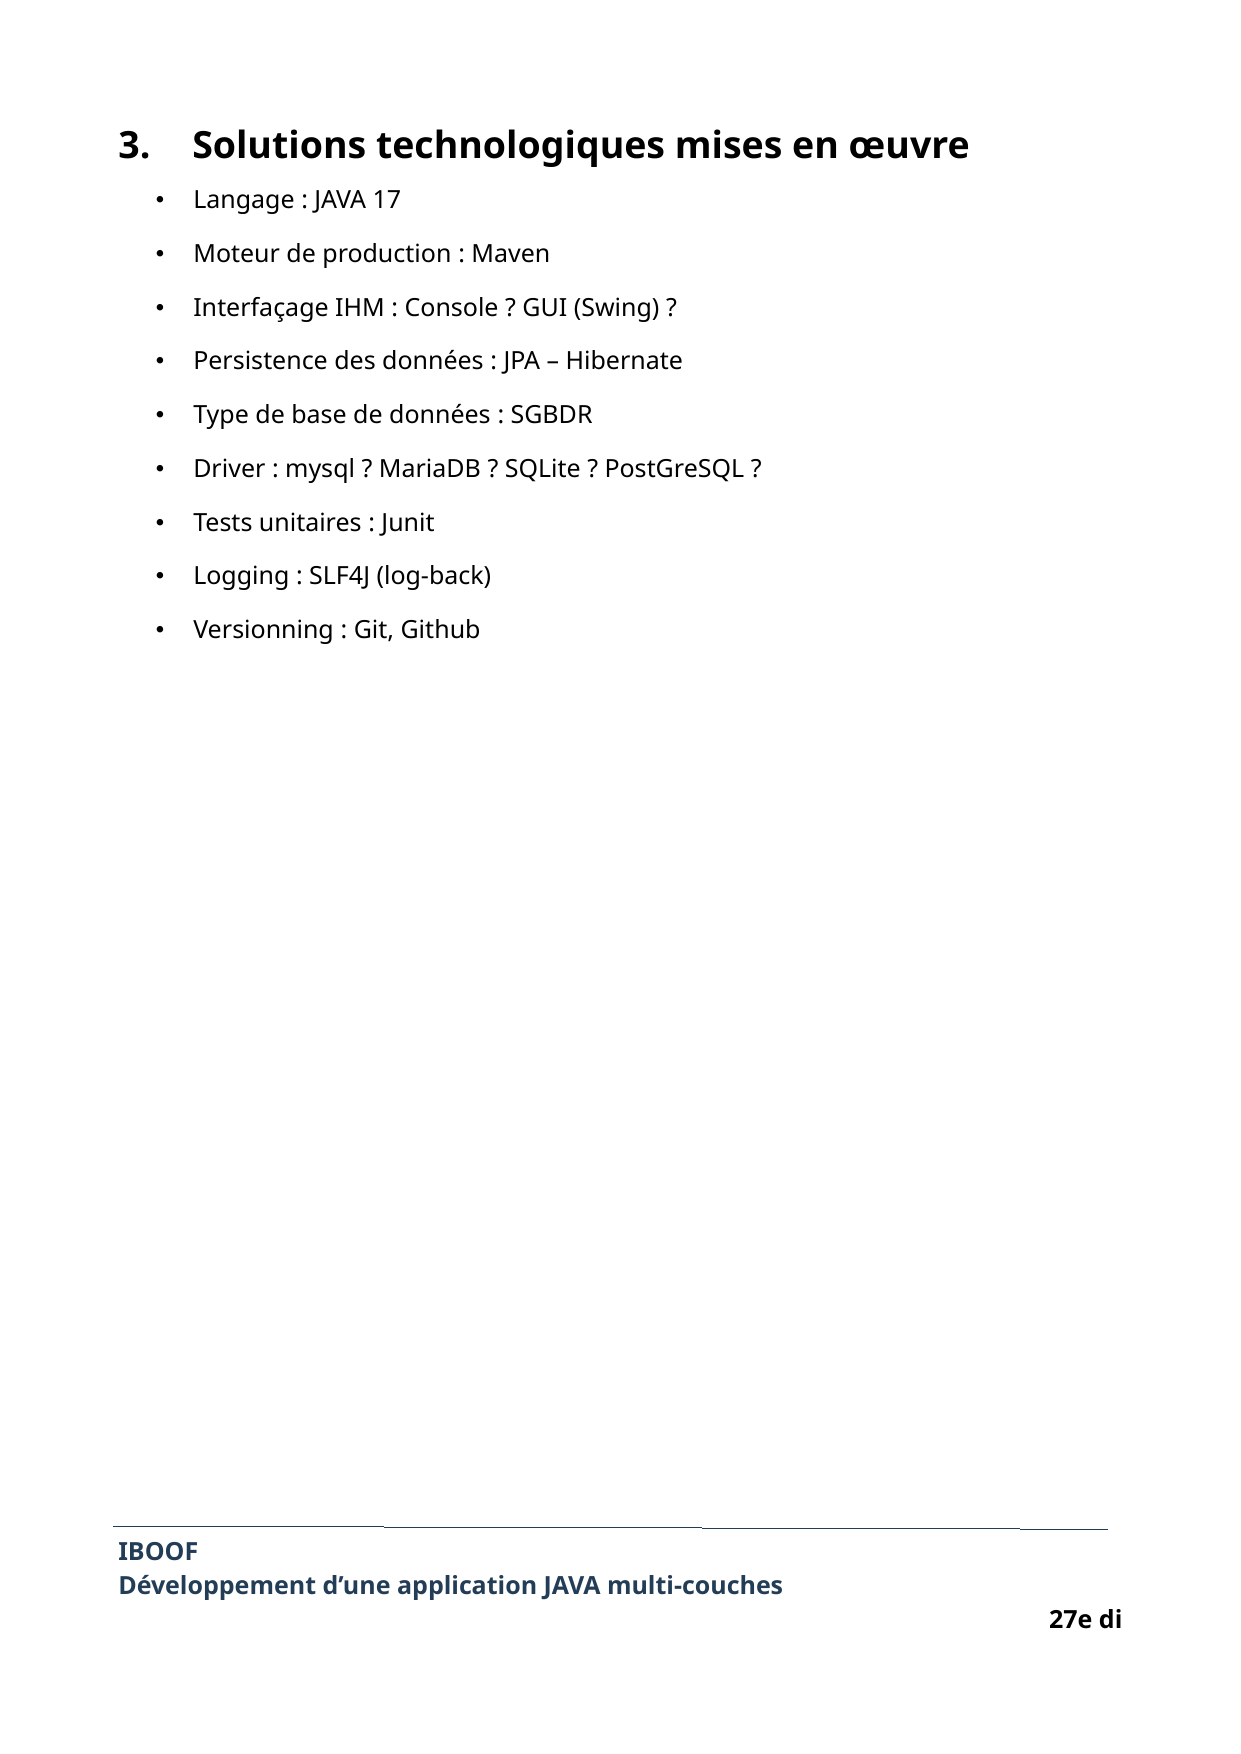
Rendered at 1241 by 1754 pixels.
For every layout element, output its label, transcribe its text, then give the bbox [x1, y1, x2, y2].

list Tests unitaires : Junit [156, 504, 1122, 538]
subtitle Solutions technologiques mises en œuvre [118, 118, 1122, 169]
list Langage : JAVA 17 [156, 182, 1122, 216]
list Moteur de production : Maven [156, 235, 1122, 269]
list Type de base de données : SGBDR [156, 397, 1122, 431]
list Logging : SLF4J (log-back) [156, 558, 1122, 592]
list Interfaçage IHM : Console ? GUI (Swing) ? [156, 289, 1122, 323]
list Persistence des données : JPA – Hibernate [156, 343, 1122, 377]
list Driver : mysql ? MariaDB ? SQLite ? PostGreSQL ? [156, 450, 1122, 484]
list Versionning : Git, Github [156, 612, 1122, 646]
